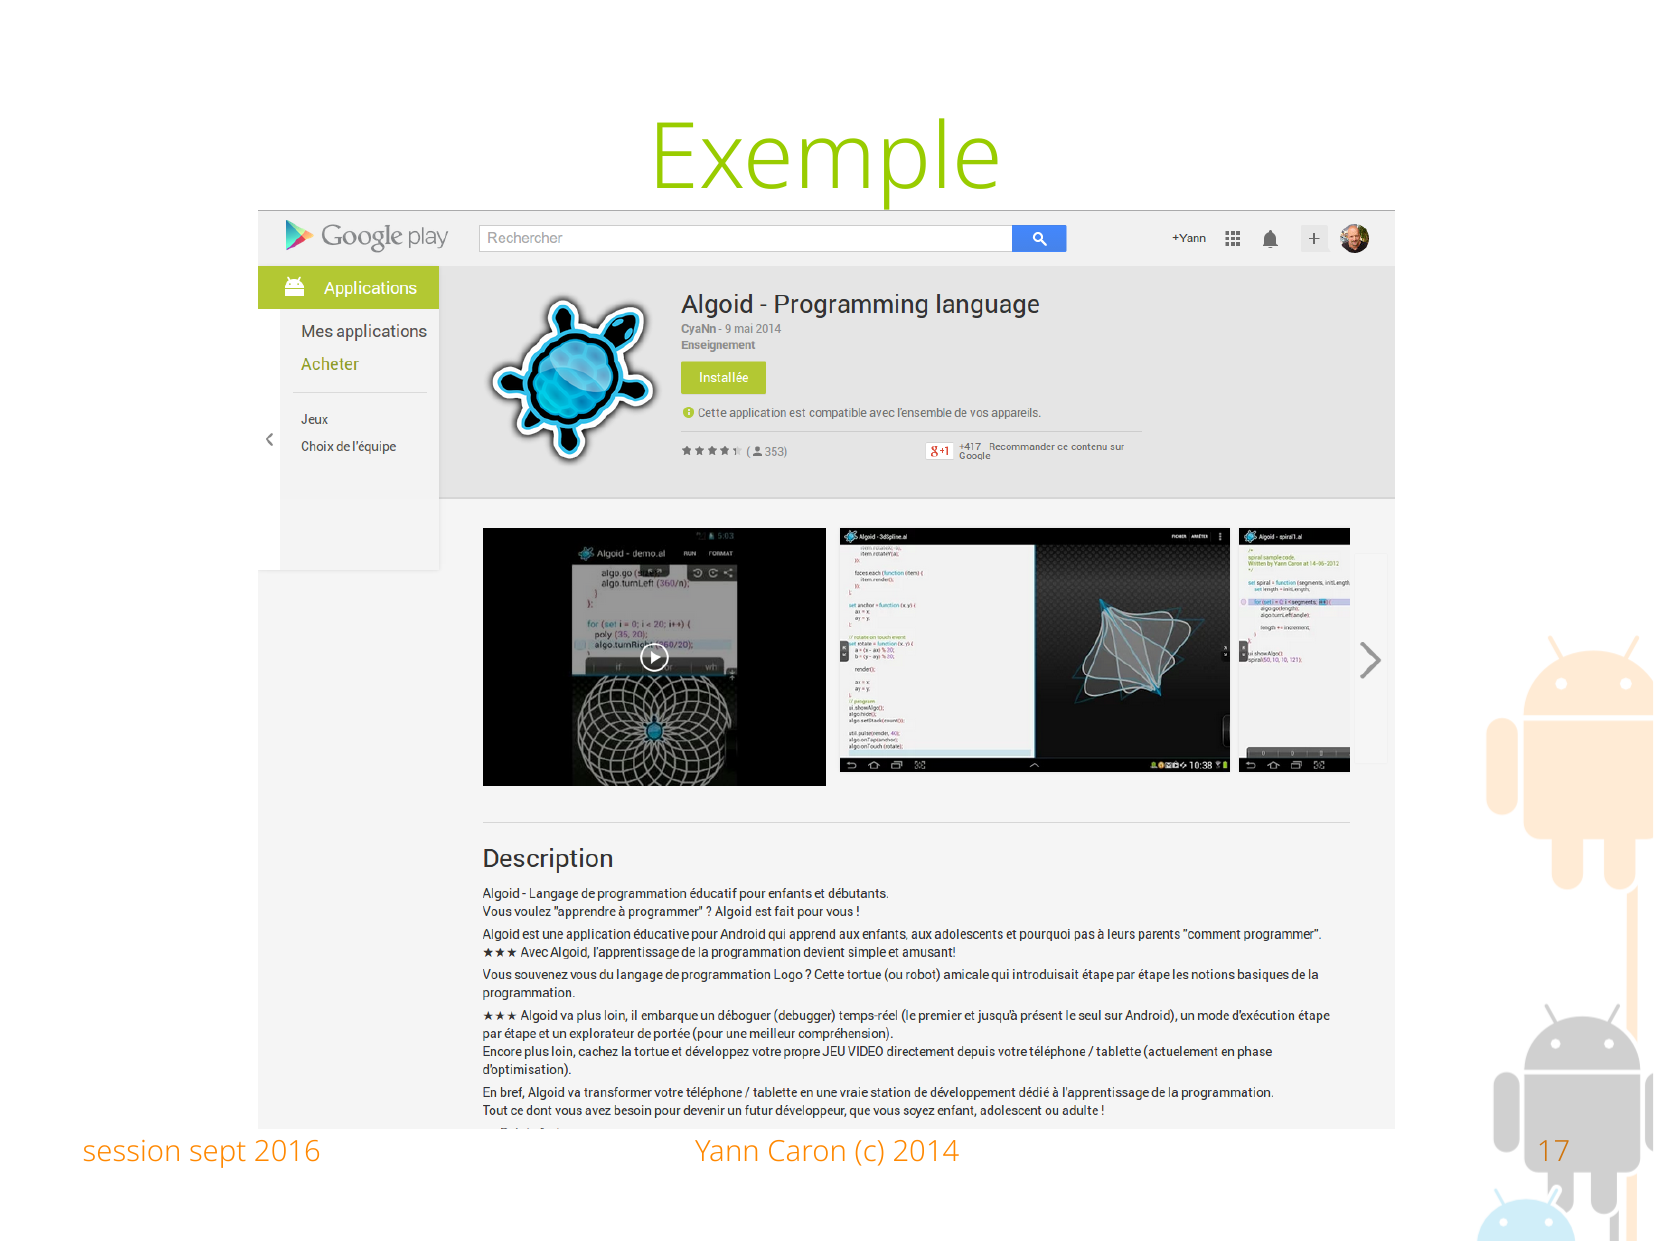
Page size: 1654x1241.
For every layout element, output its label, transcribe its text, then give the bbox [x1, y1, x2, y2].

title Exemple [82, 49, 1571, 257]
picture [240, 210, 1654, 1241]
